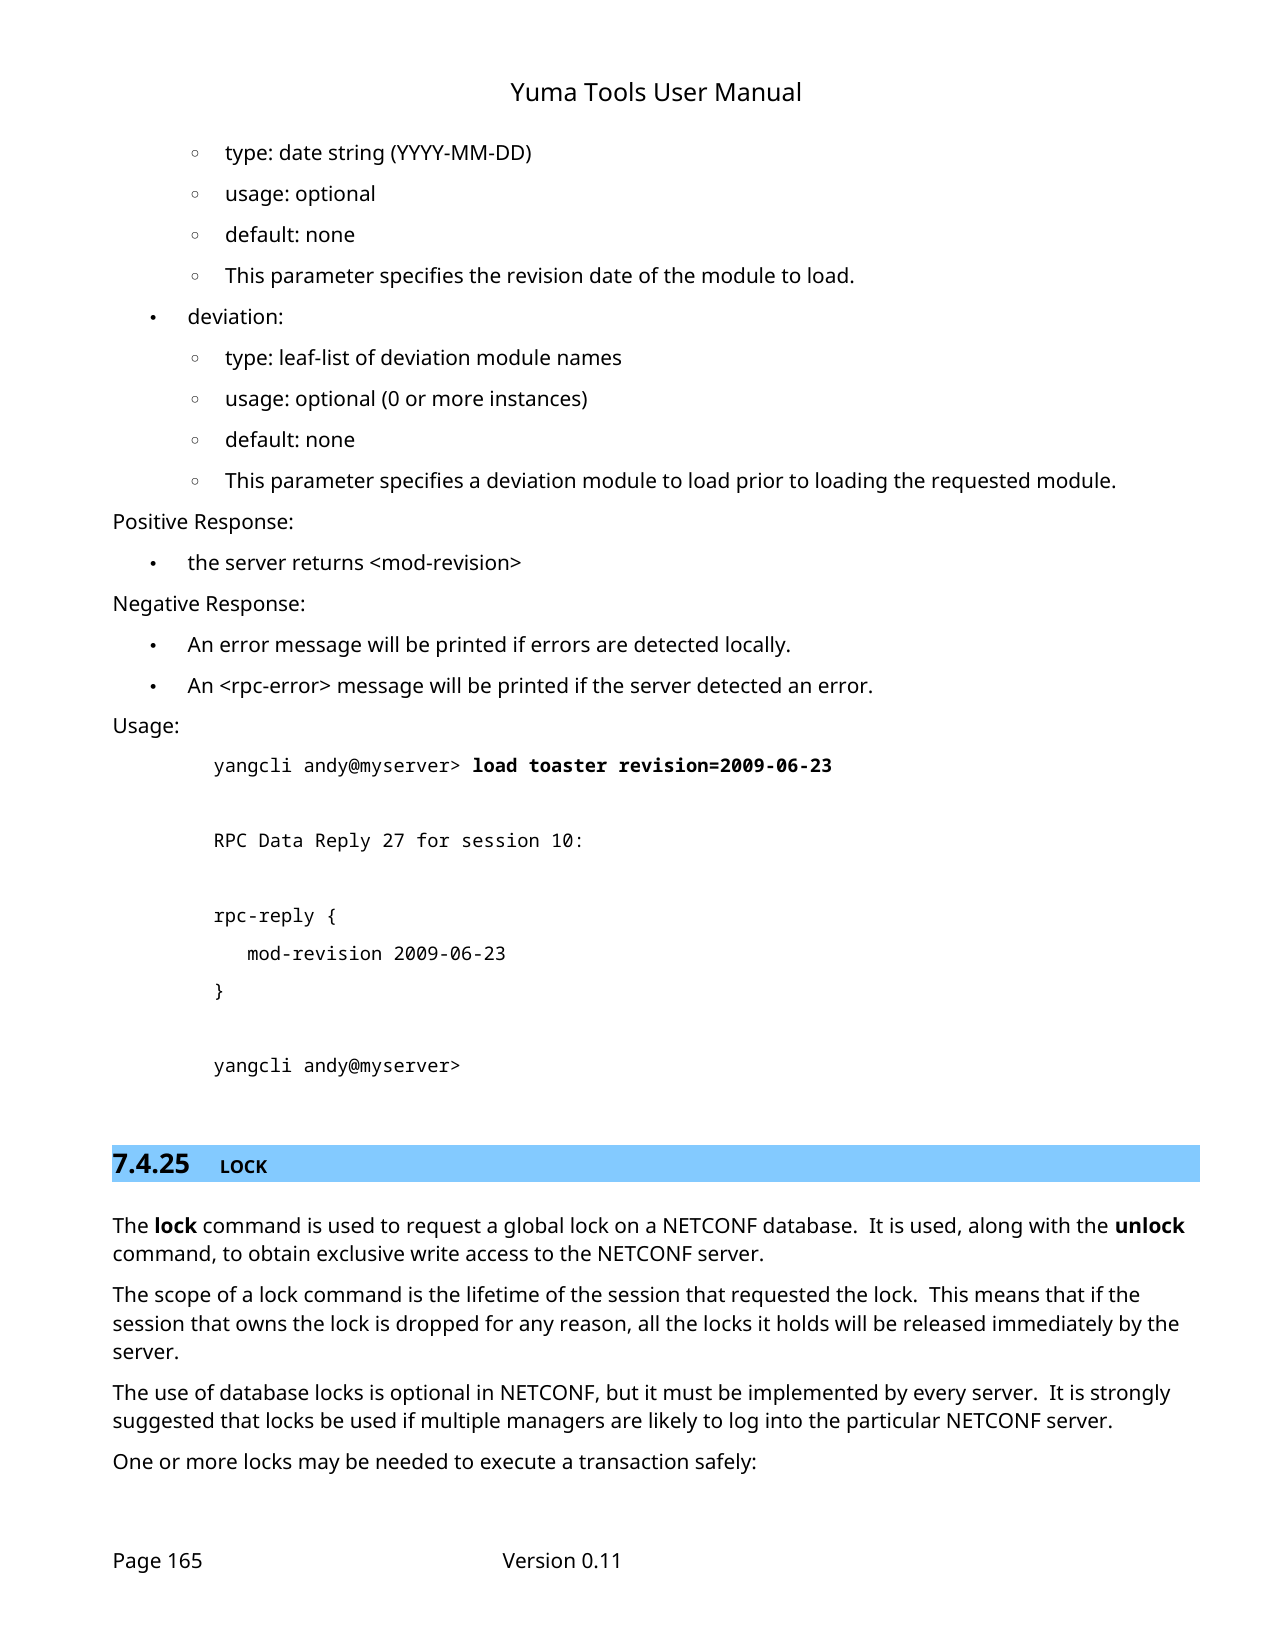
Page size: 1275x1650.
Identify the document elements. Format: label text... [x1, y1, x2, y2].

list This parameter specifies a deviation module to load prior to loading the requested module. [187, 466, 1200, 494]
text mod-revision 2009-06-23 [139, 940, 1200, 966]
list usage: optional (0 or more instances) [187, 384, 1200, 413]
list default: none [187, 425, 1200, 453]
text One or more locks may be needed to execute a transaction safely: [112, 1447, 1200, 1476]
subtitle lock [112, 1145, 1200, 1182]
text The lock command is used to request a global lock on a NETCONF database. It is used, along with the unlock command, to obtain exclusive write access to the NETCONF server. [112, 1211, 1200, 1268]
list deviation: [150, 302, 1200, 331]
list This parameter specifies the revision date of the module to load. [187, 261, 1200, 290]
text rpc-reply { [139, 903, 1200, 928]
list type: date string (YYYY-MM-DD) [187, 138, 1200, 167]
text RPC Data Reply 27 for session 10: [139, 828, 1200, 853]
text Usage: [112, 712, 1200, 740]
text The scope of a lock command is the lifetime of the session that requested the lock. This means that if the session that owns the lock is dropped for any reason, all the locks it holds will be released immediately by the server. [112, 1280, 1200, 1366]
text The use of database locks is optional in NETCONF, but it must be implemented by every server. It is strongly suggested that locks be used if multiple managers are likely to log into the particular NETCONF server. [112, 1378, 1200, 1435]
text } [139, 978, 1200, 1003]
text yangcli andy@myserver> load toaster revision=2009-06-23 [139, 753, 1200, 778]
text Positive Response: [112, 507, 1200, 535]
list the server returns <mod-revision> [150, 548, 1200, 576]
list usage: optional [187, 179, 1200, 208]
list type: leaf-list of deviation module names [187, 343, 1200, 372]
list default: none [187, 220, 1200, 249]
list An <rpc-error> message will be printed if the server detected an error. [150, 671, 1200, 699]
text Negative Response: [112, 589, 1200, 617]
text yangcli andy@myserver> [139, 1053, 1200, 1078]
list An error message will be printed if errors are detected locally. [150, 630, 1200, 658]
